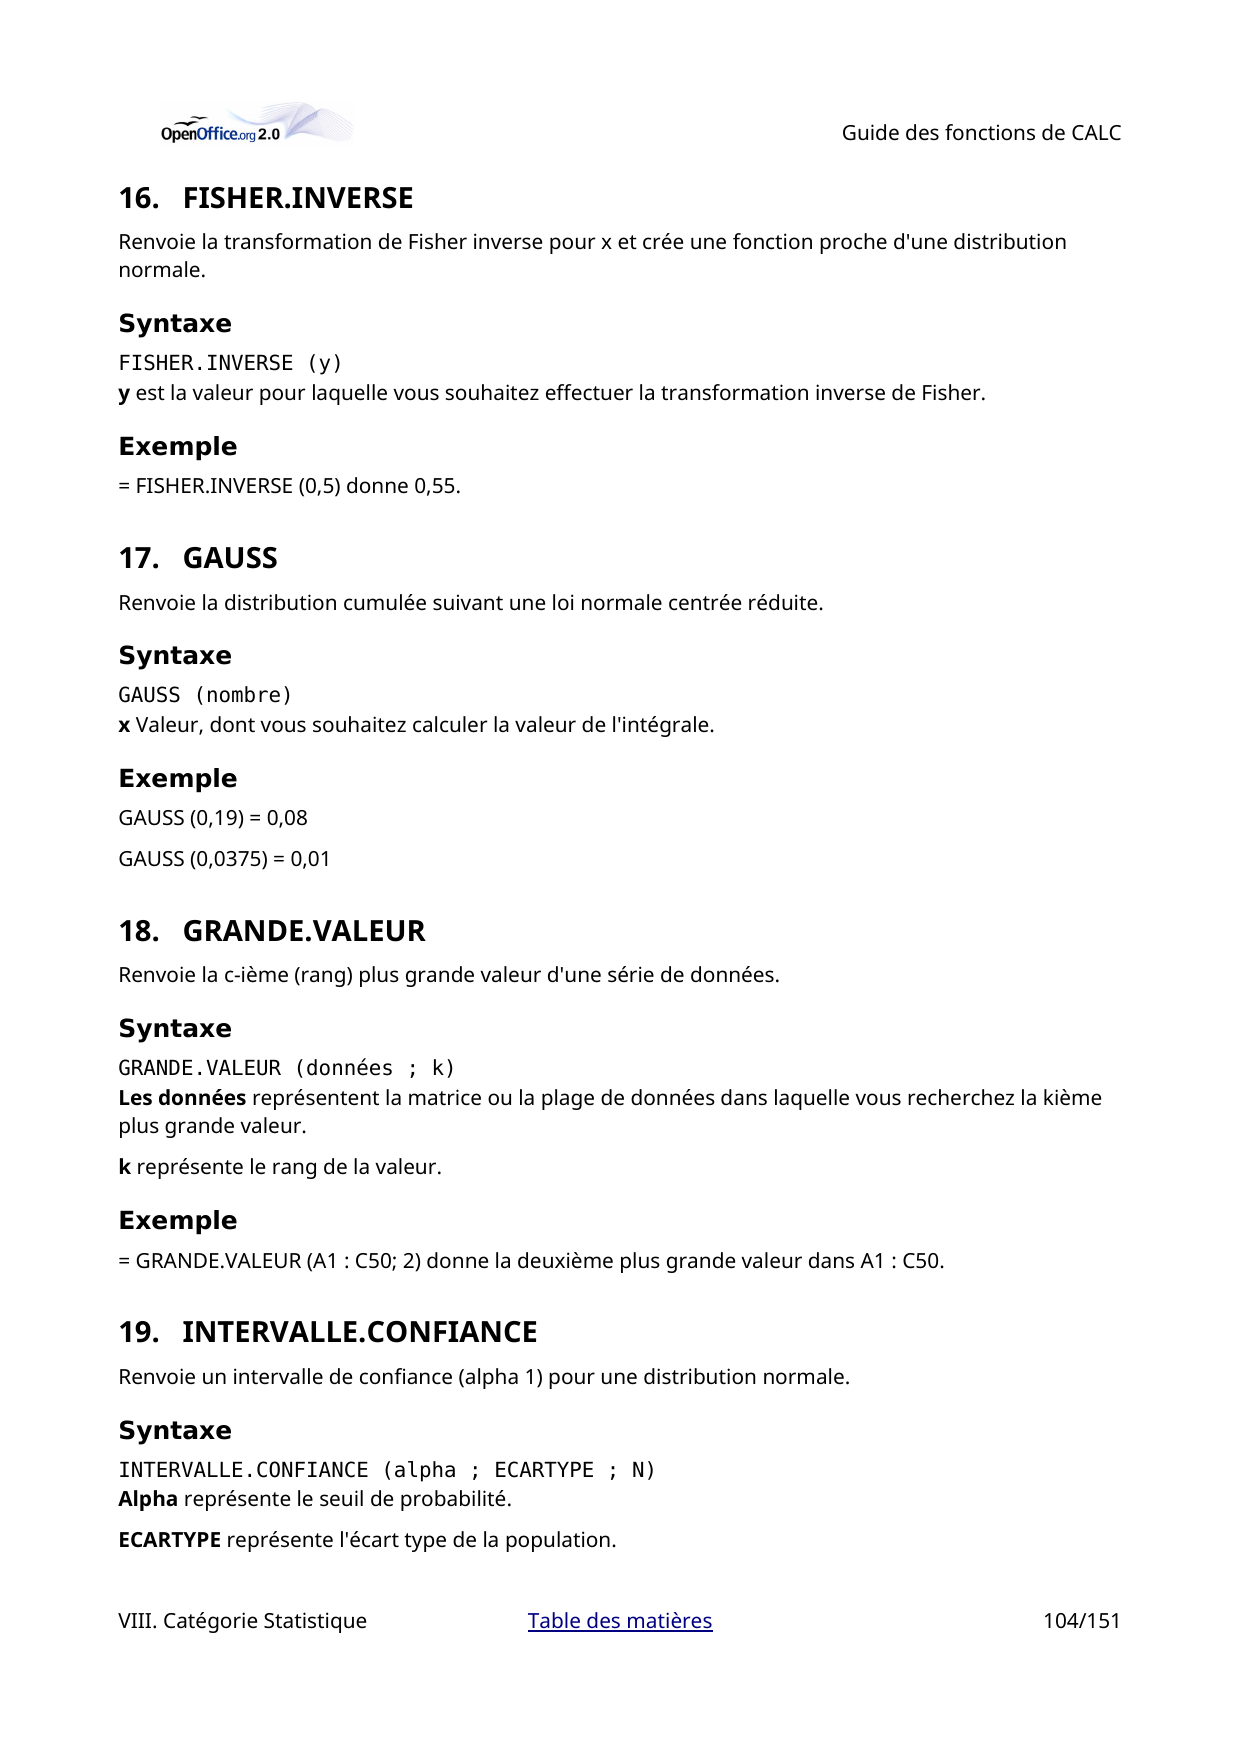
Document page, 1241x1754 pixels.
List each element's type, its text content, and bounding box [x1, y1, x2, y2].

text = FISHER.INVERSE (0,5) donne 0,55. [118, 472, 1122, 500]
text Renvoie la transformation de Fisher inverse pour x et crée une fonction proche d'une distribution normale. [118, 227, 1122, 284]
text Renvoie un intervalle de confiance (alpha 1) pour une distribution normale. [118, 1362, 1122, 1390]
subtitle Syntaxe [118, 642, 1122, 671]
text GAUSS (nombre) [118, 683, 1122, 708]
text Renvoie la c-ième (rang) plus grande valeur d'une série de données. [118, 961, 1122, 989]
text Alpha représente le seuil de probabilité. [118, 1484, 1122, 1512]
text INTERVALLE.CONFIANCE (alpha ; ECARTYPE ; N) [118, 1458, 1122, 1482]
subtitle Syntaxe [118, 309, 1122, 339]
text Renvoie la distribution cumulée suivant une loi normale centrée réduite. [118, 588, 1122, 616]
subtitle Syntaxe [118, 1416, 1122, 1445]
text k représente le rang de la valeur. [118, 1152, 1122, 1181]
text GAUSS (0,0375) = 0,01 [118, 844, 1122, 873]
subtitle Exemple [118, 432, 1122, 461]
text = GRANDE.VALEUR (A1 : C50; 2) donne la deuxième plus grande valeur dans A1 : C50. [118, 1246, 1122, 1274]
text Les données représentent la matrice ou la plage de données dans laquelle vous recherchez la kième plus grande valeur. [118, 1083, 1122, 1139]
subtitle Exemple [118, 764, 1122, 793]
text ECARTYPE représente l'écart type de la population. [118, 1525, 1122, 1553]
text GRANDE.VALEUR (données ; k) [118, 1056, 1122, 1081]
text x Valeur, dont vous souhaitez calculer la valeur de l'intégrale. [118, 710, 1122, 738]
subtitle GAUSS [118, 537, 1122, 577]
text GAUSS (0,19) = 0,08 [118, 803, 1122, 832]
subtitle GRANDE.VALEUR [118, 910, 1122, 950]
subtitle Exemple [118, 1206, 1122, 1235]
text y est la valeur pour laquelle vous souhaitez effectuer la transformation inverse de Fisher. [118, 378, 1122, 406]
subtitle FISHER.INVERSE [118, 177, 1122, 217]
subtitle Syntaxe [118, 1014, 1122, 1044]
subtitle INTERVALLE.CONFIANCE [118, 1312, 1122, 1351]
text FISHER.INVERSE (y) [118, 351, 1122, 376]
